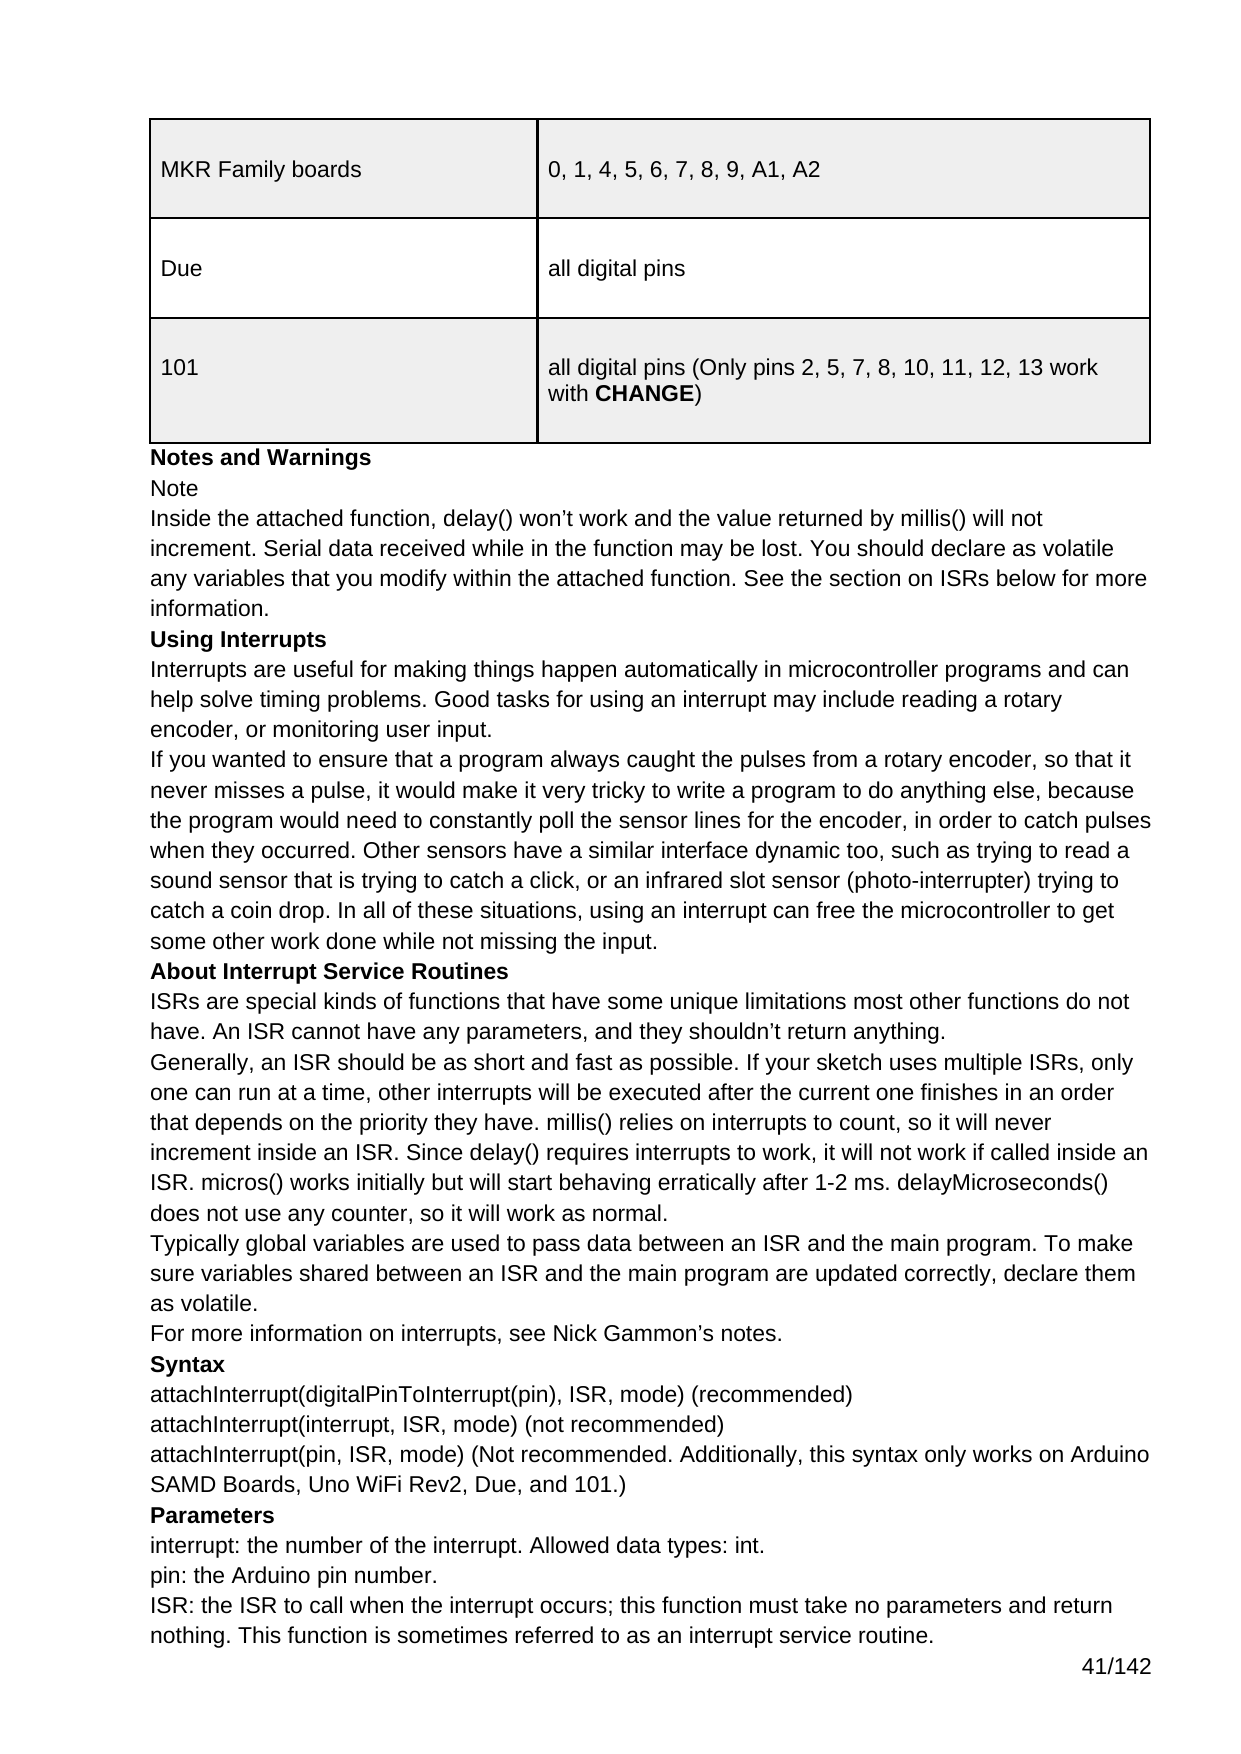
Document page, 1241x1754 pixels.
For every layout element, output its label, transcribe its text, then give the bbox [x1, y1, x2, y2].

table_cell Due [151, 219, 536, 317]
text Note [150, 474, 1152, 501]
text pin: the Arduino pin number. [150, 1562, 1152, 1588]
text attachInterrupt(interrupt, ISR, mode) (not recommended) [150, 1411, 1152, 1437]
text Inside the attached function, delay() won’t work and the value returned by millis() will not increment. Serial data received while in the function may be lost. You should declare as volatile any variables that you modify within the attached function. See the section on ISRs below for more information. [150, 505, 1152, 622]
text Generally, an ISR should be as short and fast as possible. If your sketch uses multiple ISRs, only one can run at a time, other interrupts will be executed after the current one finishes in an order that depends on the priority they have. millis() relies on interrupts to count, so it will never increment inside an ISR. Since delay() requires interrupts to work, it will not work if called inside an ISR. micros() works initially but will start behaving erratically after 1-2 ms. delayMicroseconds() does not use any counter, so it will work as normal. [150, 1048, 1152, 1226]
text Interrupts are useful for making things happen automatically in microcontroller programs and can help solve timing problems. Good tasks for using an interrupt may include reading a rotary encoder, or monitoring user input. [150, 656, 1152, 742]
table_cell all digital pins (Only pins 2, 5, 7, 8, 10, 11, 12, 13 work with CHANGE) [539, 319, 1149, 442]
text For more information on interrupts, see Nick Gammon’s notes. [150, 1320, 1152, 1347]
text ISRs are special kinds of functions that have some unique limitations most other functions do not have. An ISR cannot have any parameters, and they shouldn’t return anything. [150, 988, 1152, 1044]
text interrupt: the number of the interrupt. Allowed data types: int. [150, 1532, 1152, 1558]
text Using Interrupts [150, 626, 1152, 652]
text If you wanted to ensure that a program always caught the pulses from a rotary encoder, so that it never misses a pulse, it would make it very tricky to write a program to do anything else, because the program would need to constantly poll the sensor lines for the encoder, in order to catch pulses when they occurred. Other sensors have a similar interface dynamic too, such as trying to read a sound sensor that is trying to catch a click, or an infrared slot sensor (photo-interrupter) trying to catch a coin drop. In all of these situations, using an interrupt can free the microcontroller to get some other work done while not missing the input. [150, 746, 1152, 954]
text About Interrupt Service Routines [150, 958, 1152, 984]
table_cell MKR Family boards [151, 120, 536, 217]
table_cell 0, 1, 4, 5, 6, 7, 8, 9, A1, A2 [539, 120, 1149, 217]
text Typically global variables are used to pass data between an ISR and the main program. To make sure variables shared between an ISR and the main program are updated correctly, declare them as volatile. [150, 1230, 1152, 1316]
table_cell all digital pins [539, 219, 1149, 317]
text Syntax [150, 1351, 1152, 1377]
text attachInterrupt(pin, ISR, mode) (Not recommended. Additionally, this syntax only works on Arduino SAMD Boards, Uno WiFi Rev2, Due, and 101.) [150, 1441, 1152, 1498]
text ISR: the ISR to call when the interrupt occurs; this function must take no parameters and return nothing. This function is sometimes referred to as an interrupt service routine. [150, 1592, 1152, 1649]
text attachInterrupt(digitalPinToInterrupt(pin), ISR, mode) (recommended) [150, 1381, 1152, 1407]
table_cell 101 [151, 319, 536, 442]
text Notes and Warnings [150, 444, 1152, 471]
text Parameters [150, 1502, 1152, 1528]
